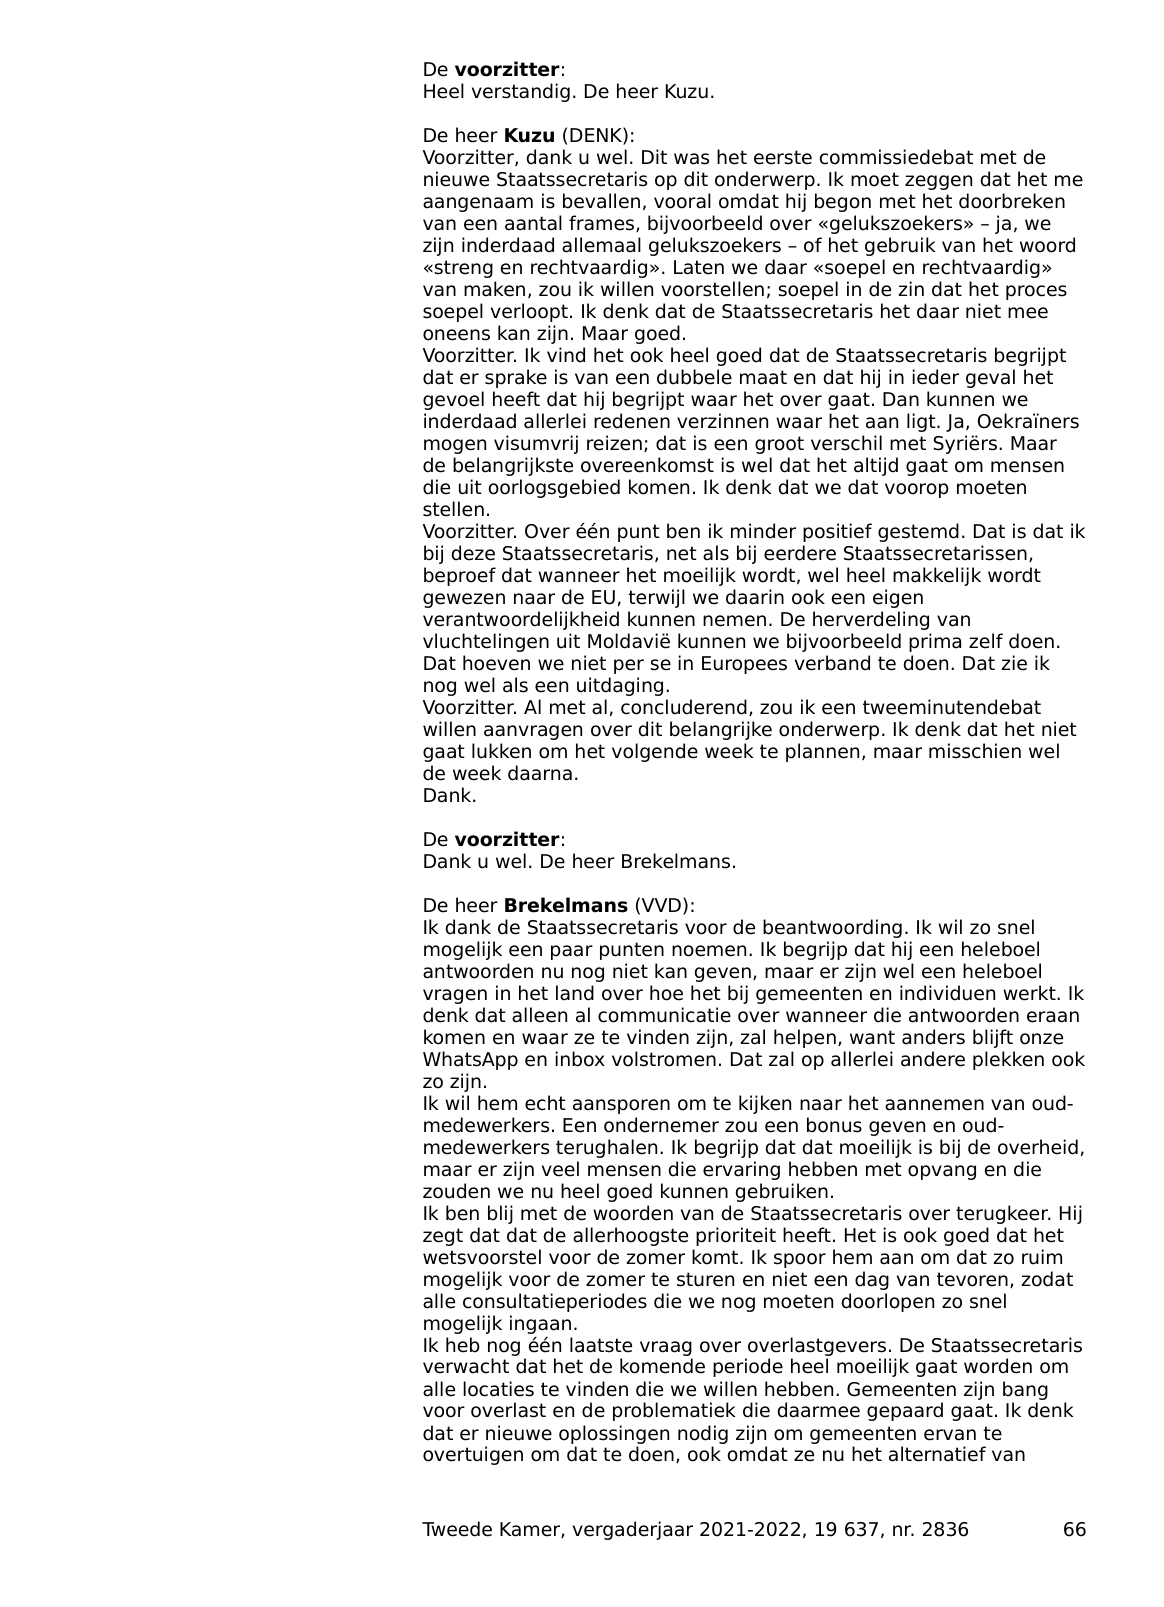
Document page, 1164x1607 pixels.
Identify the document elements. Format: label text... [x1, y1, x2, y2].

text De heer Brekelmans (VVD): [422, 895, 1087, 917]
text Ik heb nog één laatste vraag over overlastgevers. De Staatssecretaris verwacht dat het de komende periode heel moeilijk gaat worden om alle locaties te vinden die we willen hebben. Gemeenten zijn bang voor overlast en de problematiek die daarmee gepaard gaat. Ik denk dat er nieuwe oplossingen nodig zijn om gemeenten ervan te overtuigen om dat te doen, ook omdat ze nu het alternatief van [422, 1334, 1087, 1466]
text Heel verstandig. De heer Kuzu. [422, 81, 1087, 103]
text De voorzitter: [422, 829, 1087, 851]
text De heer Kuzu (DENK): [422, 125, 1087, 147]
text Voorzitter. Al met al, concluderend, zou ik een tweeminutendebat willen aanvragen over dit belangrijke onderwerp. Ik denk dat het niet gaat lukken om het volgende week te plannen, maar misschien wel de week daarna. [422, 697, 1087, 784]
text Dank. [422, 784, 1087, 807]
text De voorzitter: [422, 59, 1087, 81]
text Voorzitter. Ik vind het ook heel goed dat de Staatssecretaris begrijpt dat er sprake is van een dubbele maat en dat hij in ieder geval het gevoel heeft dat hij begrijpt waar het over gaat. Dan kunnen we inderdaad allerlei redenen verzinnen waar het aan ligt. Ja, Oekraïners mogen visumvrij reizen; dat is een groot verschil met Syriërs. Maar de belangrijkste overeenkomst is wel dat het altijd gaat om mensen die uit oorlogsgebied komen. Ik denk dat we dat voorop moeten stellen. [422, 345, 1087, 521]
text Voorzitter, dank u wel. Dit was het eerste commissiedebat met de nieuwe Staatssecretaris op dit onderwerp. Ik moet zeggen dat het me aangenaam is bevallen, vooral omdat hij begon met het doorbreken van een aantal frames, bijvoorbeeld over «gelukszoekers» – ja, we zijn inderdaad allemaal gelukszoekers – of het gebruik van het woord «streng en rechtvaardig». Laten we daar «soepel en rechtvaardig» van maken, zou ik willen voorstellen; soepel in de zin dat het proces soepel verloopt. Ik denk dat de Staatssecretaris het daar niet mee oneens kan zijn. Maar goed. [422, 147, 1087, 345]
text Voorzitter. Over één punt ben ik minder positief gestemd. Dat is dat ik bij deze Staatssecretaris, net als bij eerdere Staatssecretarissen, beproef dat wanneer het moeilijk wordt, wel heel makkelijk wordt gewezen naar de EU, terwijl we daarin ook een eigen verantwoordelijkheid kunnen nemen. De herverdeling van vluchtelingen uit Moldavië kunnen we bijvoorbeeld prima zelf doen. Dat hoeven we niet per se in Europees verband te doen. Dat zie ik nog wel als een uitdaging. [422, 521, 1087, 697]
text Ik wil hem echt aansporen om te kijken naar het aannemen van oud-medewerkers. Een ondernemer zou een bonus geven en oud-medewerkers terughalen. Ik begrijp dat dat moeilijk is bij de overheid, maar er zijn veel mensen die ervaring hebben met opvang en die zouden we nu heel goed kunnen gebruiken. [422, 1093, 1087, 1203]
text Ik dank de Staatssecretaris voor de beantwoording. Ik wil zo snel mogelijk een paar punten noemen. Ik begrijp dat hij een heleboel antwoorden nu nog niet kan geven, maar er zijn wel een heleboel vragen in het land over hoe het bij gemeenten en individuen werkt. Ik denk dat alleen al communicatie over wanneer die antwoorden eraan komen en waar ze te vinden zijn, zal helpen, want anders blijft onze WhatsApp en inbox volstromen. Dat zal op allerlei andere plekken ook zo zijn. [422, 917, 1087, 1093]
text Ik ben blij met de woorden van de Staatssecretaris over terugkeer. Hij zegt dat dat de allerhoogste prioriteit heeft. Het is ook goed dat het wetsvoorstel voor de zomer komt. Ik spoor hem aan om dat zo ruim mogelijk voor de zomer te sturen en niet een dag van tevoren, zodat alle consultatieperiodes die we nog moeten doorlopen zo snel mogelijk ingaan. [422, 1203, 1087, 1334]
text Dank u wel. De heer Brekelmans. [422, 851, 1087, 873]
